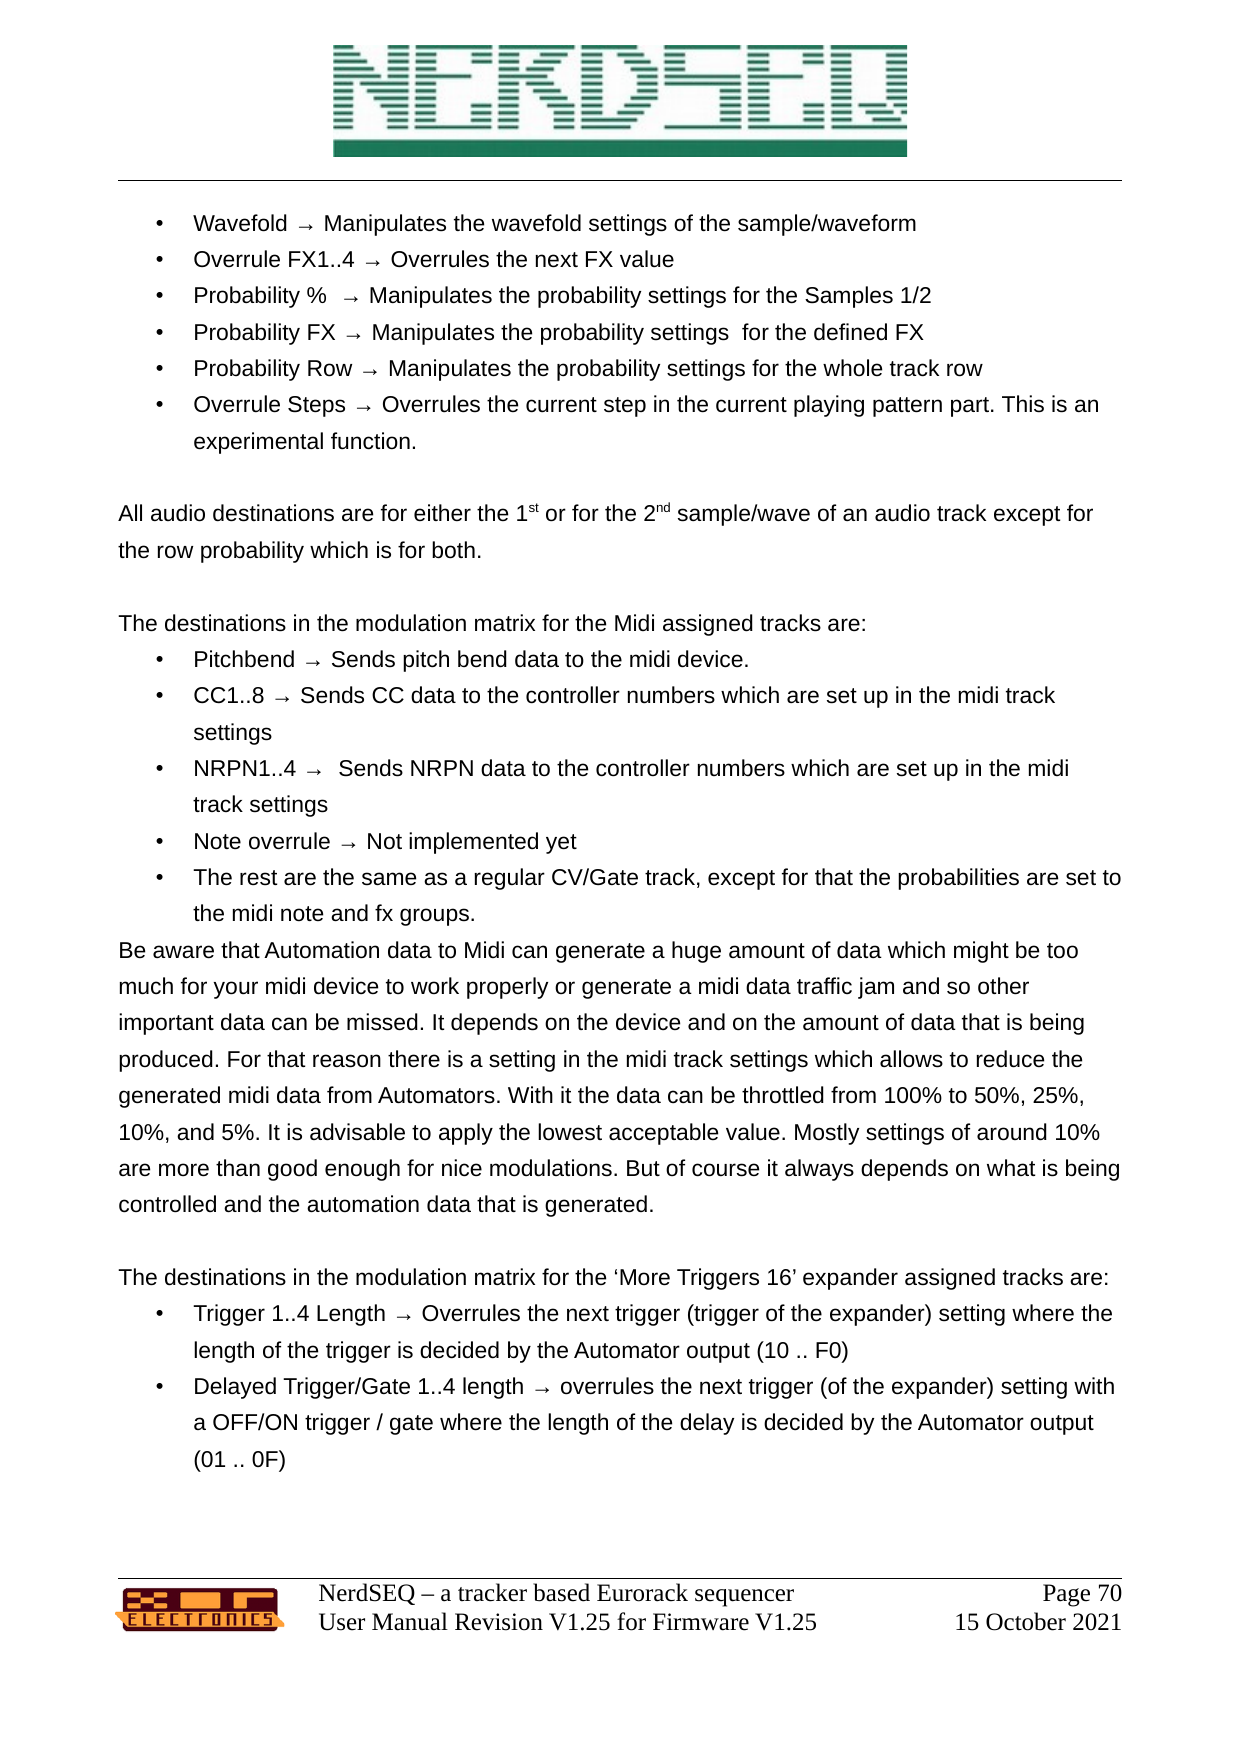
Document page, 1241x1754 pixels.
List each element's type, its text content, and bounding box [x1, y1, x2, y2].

list Overrule FX1..4 → Overrules the next FX value [156, 246, 1122, 272]
picture [333, 45, 908, 157]
text The destinations in the modulation matrix for the ‘More Triggers 16’ expander assigned tracks are: [118, 1264, 1122, 1290]
list NRPN1..4 → Sends NRPN data to the controller numbers which are set up in the midi track settings [156, 755, 1122, 818]
list Note overrule → Not implemented yet [156, 828, 1122, 854]
list The rest are the same as a regular CV/Gate track, except for that the probabilities are set to the midi note and fx groups. [156, 864, 1122, 927]
list Wavefold → Manipulates the wavefold settings of the sample/waveform [156, 209, 1122, 236]
list Probability FX → Manipulates the probability settings for the defined FX [156, 319, 1122, 345]
list CC1..8 → Sends CC data to the controller numbers which are set up in the midi track settings [156, 682, 1122, 745]
list Delayed Trigger/Gate 1..4 length → overrules the next trigger (of the expander) setting with a OFF/ON trigger / gate where the length of the delay is decided by the Automator output (01 .. 0F) [156, 1373, 1122, 1472]
list Overrule Steps → Overrules the current step in the current playing pattern part. This is an experimental function. [156, 391, 1122, 454]
text The destinations in the modulation matrix for the Midi assigned tracks are: [118, 609, 1122, 636]
text Be aware that Automation data to Midi can generate a huge amount of data which might be too much for your midi device to work properly or generate a midi data traffic jam and so other important data can be missed. It depends on the device and on the amount of data that is being produced. For that reason there is a setting in the midi track settings which allows to reduce the generated midi data from Automators. With it the data can be throttled from 100% to 50%, 25%, 10%, and 5%. It is advisable to apply the lowest acceptable value. Mostly settings of around 10% are more than good enough for nice modulations. But of course it always depends on what is being controlled and the automation data that is generated. [118, 937, 1122, 1217]
list Probability Row → Manipulates the probability settings for the whole track row [156, 355, 1122, 381]
text All audio destinations are for either the 1st or for the 2nd sample/wave of an audio track except for the row probability which is for both. [118, 500, 1122, 563]
picture [115, 1584, 285, 1634]
list Pitchbend → Sends pitch bend data to the midi device. [156, 646, 1122, 672]
list Trigger 1..4 Length → Overrules the next trigger (trigger of the expander) setting where the length of the trigger is decided by the Automator output (10 .. F0) [156, 1300, 1122, 1363]
list Probability % → Manipulates the probability settings for the Samples 1/2 [156, 282, 1122, 309]
